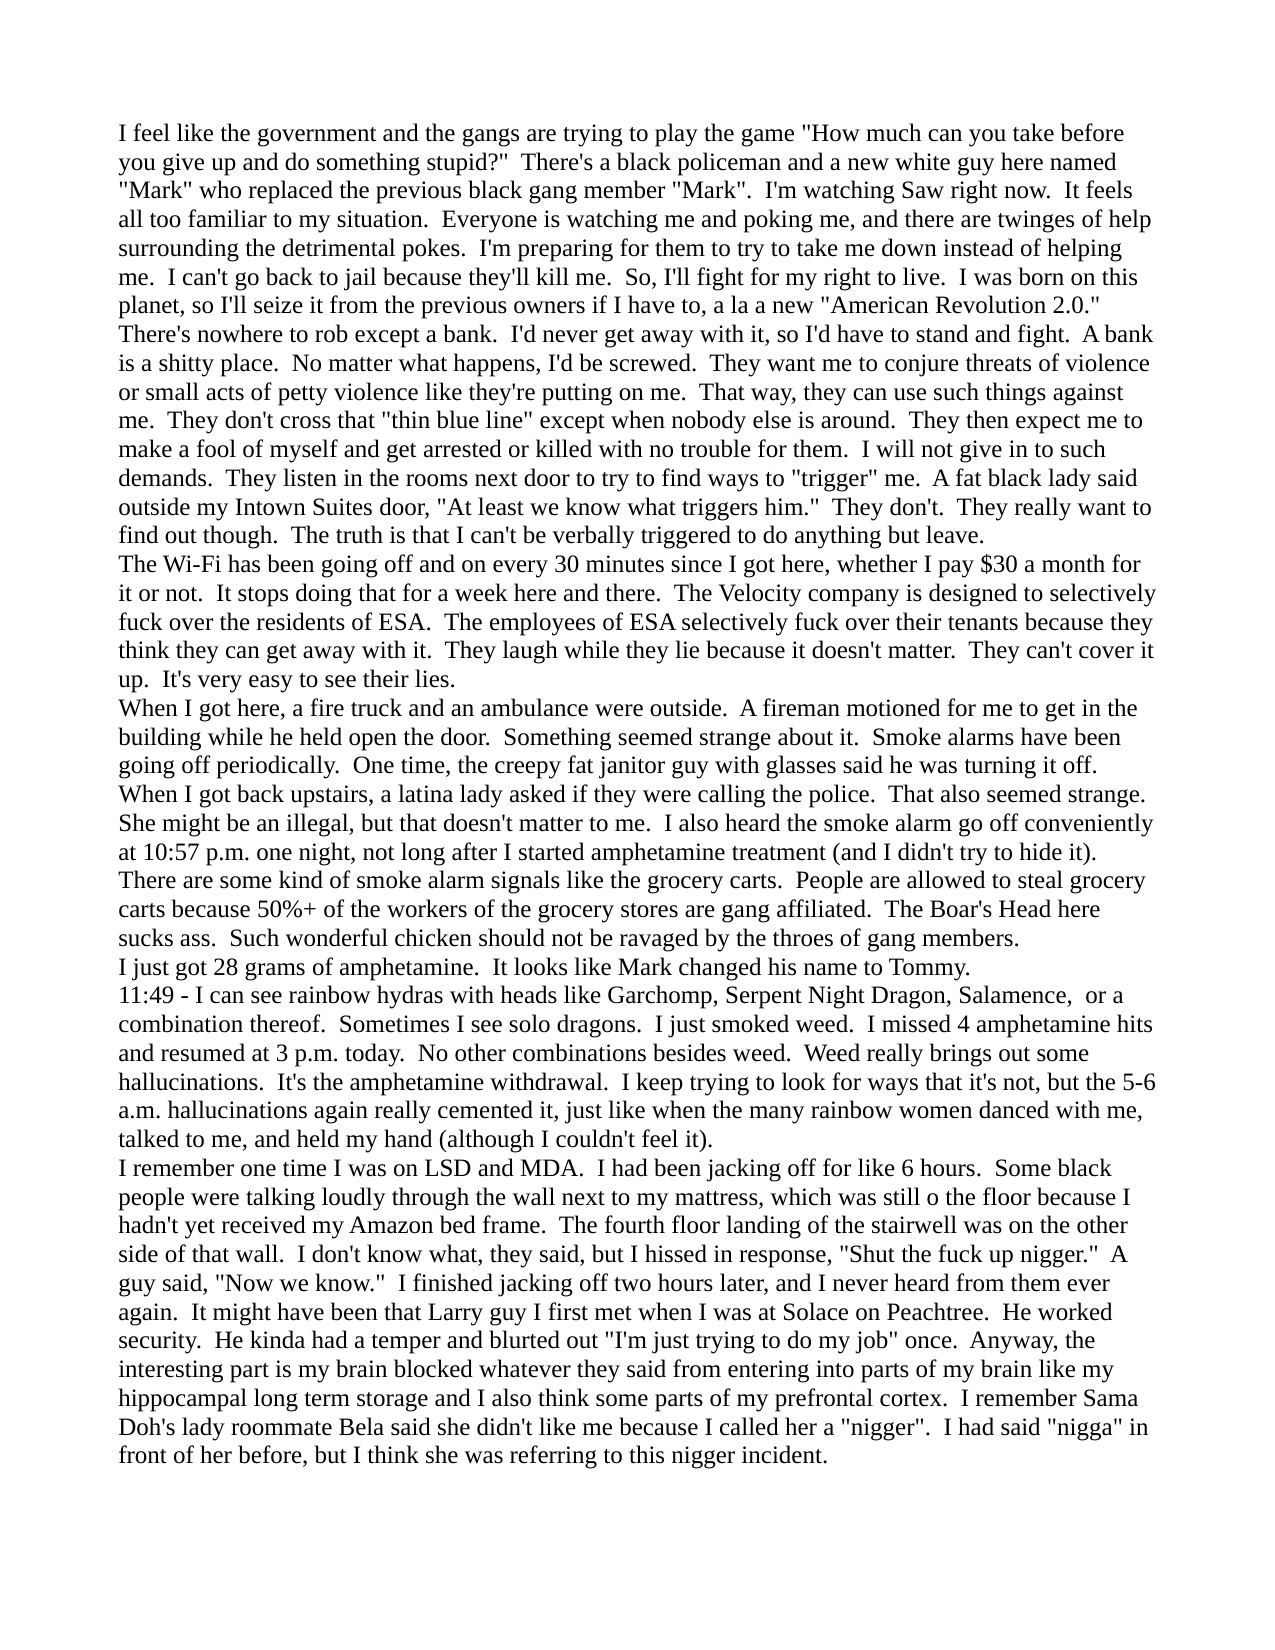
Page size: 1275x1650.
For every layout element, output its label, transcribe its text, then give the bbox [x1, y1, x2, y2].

text The Wi-Fi has been going off and on every 30 minutes since I got here, whether I pay $30 a month for it or not. It stops doing that for a week here and there. The Velocity company is designed to selectively fuck over the residents of ESA. The employees of ESA selectively fuck over their tenants because they think they can get away with it. They laugh while they lie because it doesn't matter. They can't cover it up. It's very easy to see their lies. [118, 549, 1157, 693]
text 11:49 - I can see rainbow hydras with heads like Garchomp, Serpent Night Dragon, Salamence, or a combination thereof. Sometimes I see solo dragons. I just smoked weed. I missed 4 amphetamine hits and resumed at 3 p.m. today. No other combinations besides weed. Weed really brings out some hallucinations. It's the amphetamine withdrawal. I keep trying to look for ways that it's not, but the 5-6 a.m. hallucinations again really cemented it, just like when the many rainbow women danced with me, talked to me, and held my hand (although I couldn't feel it). [118, 981, 1157, 1153]
text I just got 28 grams of amphetamine. It looks like Mark changed his name to Tommy. [118, 952, 1157, 981]
text I feel like the government and the gangs are trying to play the game "How much can you take before you give up and do something stupid?" There's a black policeman and a new white guy here named "Mark" who replaced the previous black gang member "Mark". I'm watching Saw right now. It feels all too familiar to my situation. Everyone is watching me and poking me, and there are twinges of help surrounding the detrimental pokes. I'm preparing for them to try to take me down instead of helping me. I can't go back to jail because they'll kill me. So, I'll fight for my right to live. I was born on this planet, so I'll seize it from the previous owners if I have to, a la a new "American Revolution 2.0." There's nowhere to rob except a bank. I'd never get away with it, so I'd have to stand and fight. A bank is a shitty place. No matter what happens, I'd be screwed. They want me to conjure threats of violence or small acts of petty violence like they're putting on me. That way, they can use such things against me. They don't cross that "thin blue line" except when nobody else is around. They then expect me to make a fool of myself and get arrested or killed with no trouble for them. I will not give in to such demands. They listen in the rooms next door to try to find ways to "trigger" me. A fat black lady said outside my Intown Suites door, "At least we know what triggers him." They don't. They really want to find out though. The truth is that I can't be verbally triggered to do anything but leave. [118, 118, 1157, 549]
text When I got here, a fire truck and an ambulance were outside. A fireman motioned for me to get in the building while he held open the door. Something seemed strange about it. Smoke alarms have been going off periodically. One time, the creepy fat janitor guy with glasses said he was turning it off. When I got back upstairs, a latina lady asked if they were calling the police. That also seemed strange. She might be an illegal, but that doesn't matter to me. I also heard the smoke alarm go off conveniently at 10:57 p.m. one night, not long after I started amphetamine treatment (and I didn't try to hide it). There are some kind of smoke alarm signals like the grocery carts. People are allowed to steal grocery carts because 50%+ of the workers of the grocery stores are gang affiliated. The Boar's Head here sucks ass. Such wonderful chicken should not be ravaged by the throes of gang members. [118, 693, 1157, 952]
text I remember one time I was on LSD and MDA. I had been jacking off for like 6 hours. Some black people were talking loudly through the wall next to my mattress, which was still o the floor because I hadn't yet received my Amazon bed frame. The fourth floor landing of the stairwell was on the other side of that wall. I don't know what, they said, but I hissed in response, "Shut the fuck up nigger." A guy said, "Now we know." I finished jacking off two hours later, and I never heard from them ever again. It might have been that Larry guy I first met when I was at Solace on Peachtree. He worked security. He kinda had a temper and blurted out "I'm just trying to do my job" once. Anyway, the interesting part is my brain blocked whatever they said from entering into parts of my brain like my hippocampal long term storage and I also think some parts of my prefrontal cortex. I remember Sama Doh's lady roommate Bela said she didn't like me because I called her a "nigger". I had said "nigga" in front of her before, but I think she was referring to this nigger incident. [118, 1153, 1157, 1469]
